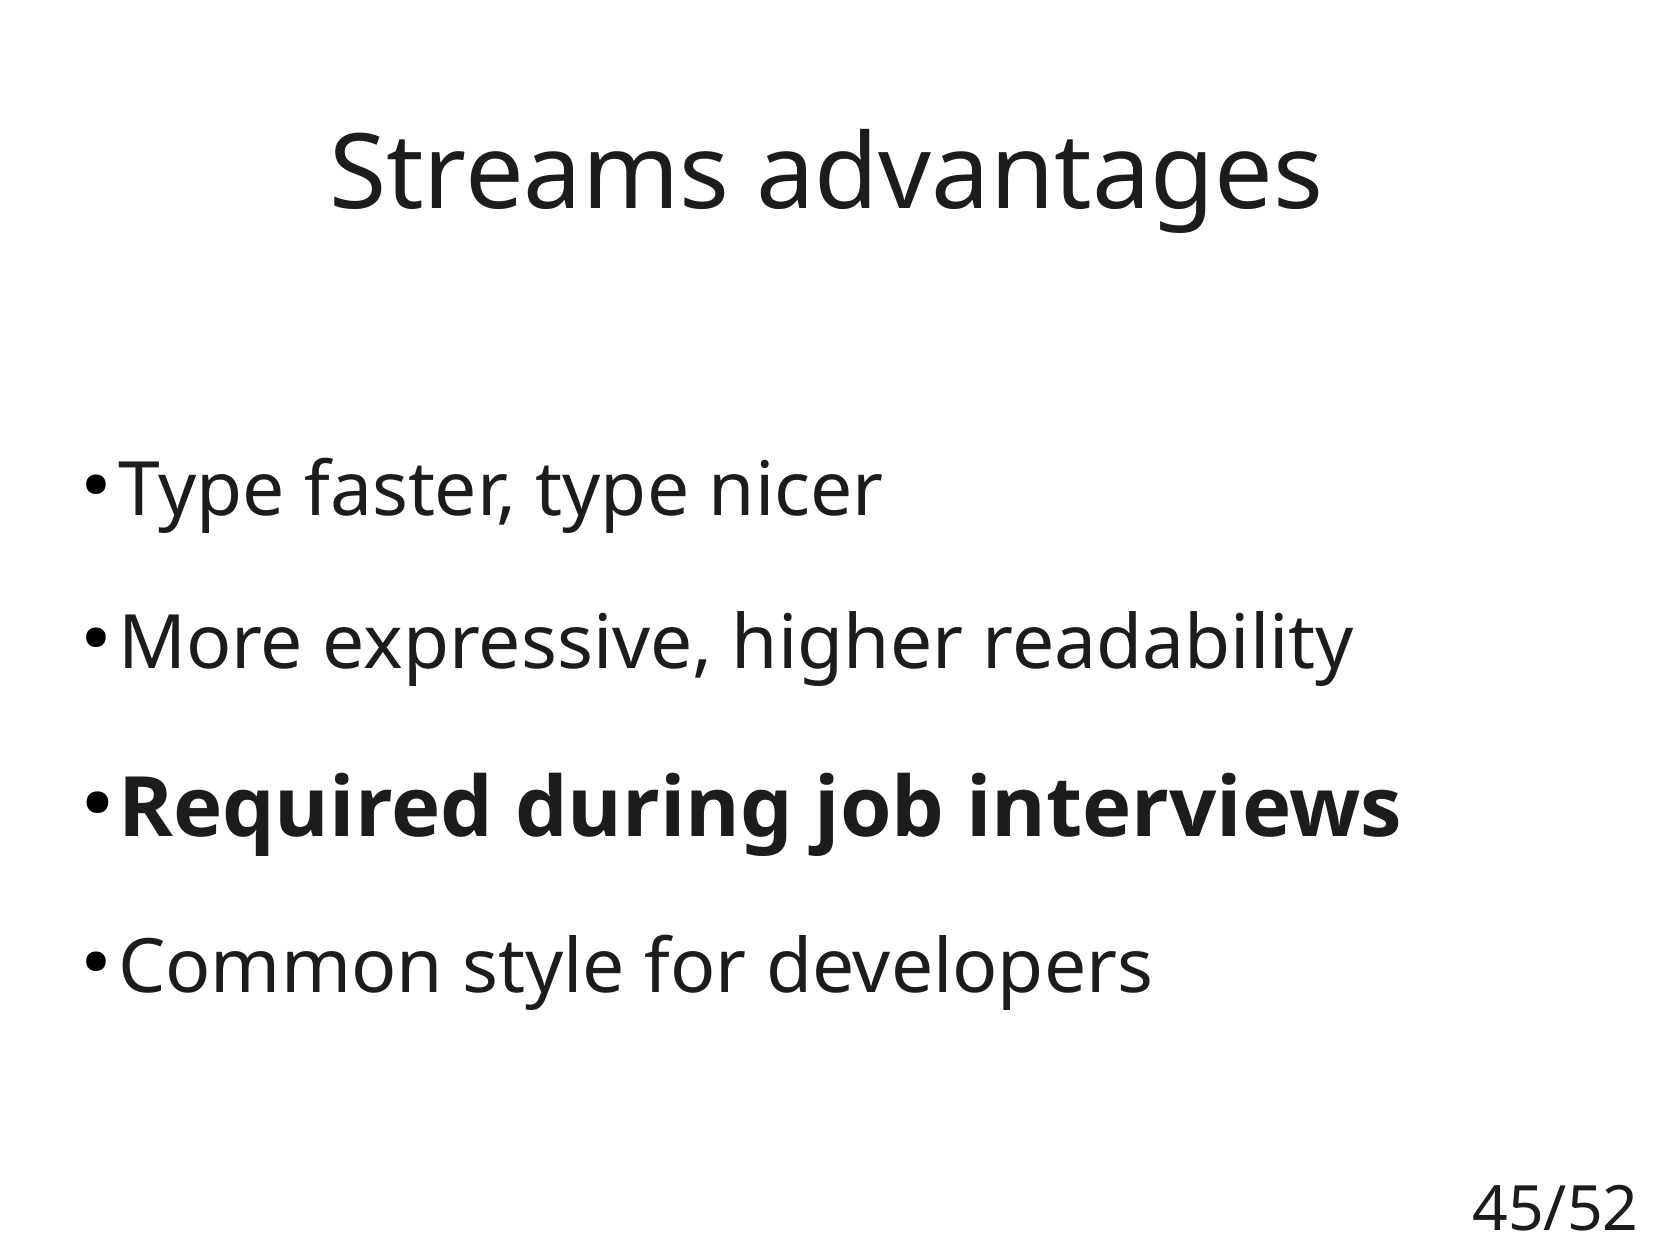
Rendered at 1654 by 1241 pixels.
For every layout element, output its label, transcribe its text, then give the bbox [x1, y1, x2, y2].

text_box <numer>/52 [1071, 1155, 1654, 1241]
title Streams advantages [82, 64, 1571, 272]
subtitle Type faster, type nicer More expressive, higher readability Required during job interviews Common style for developers [82, 290, 1571, 1109]
